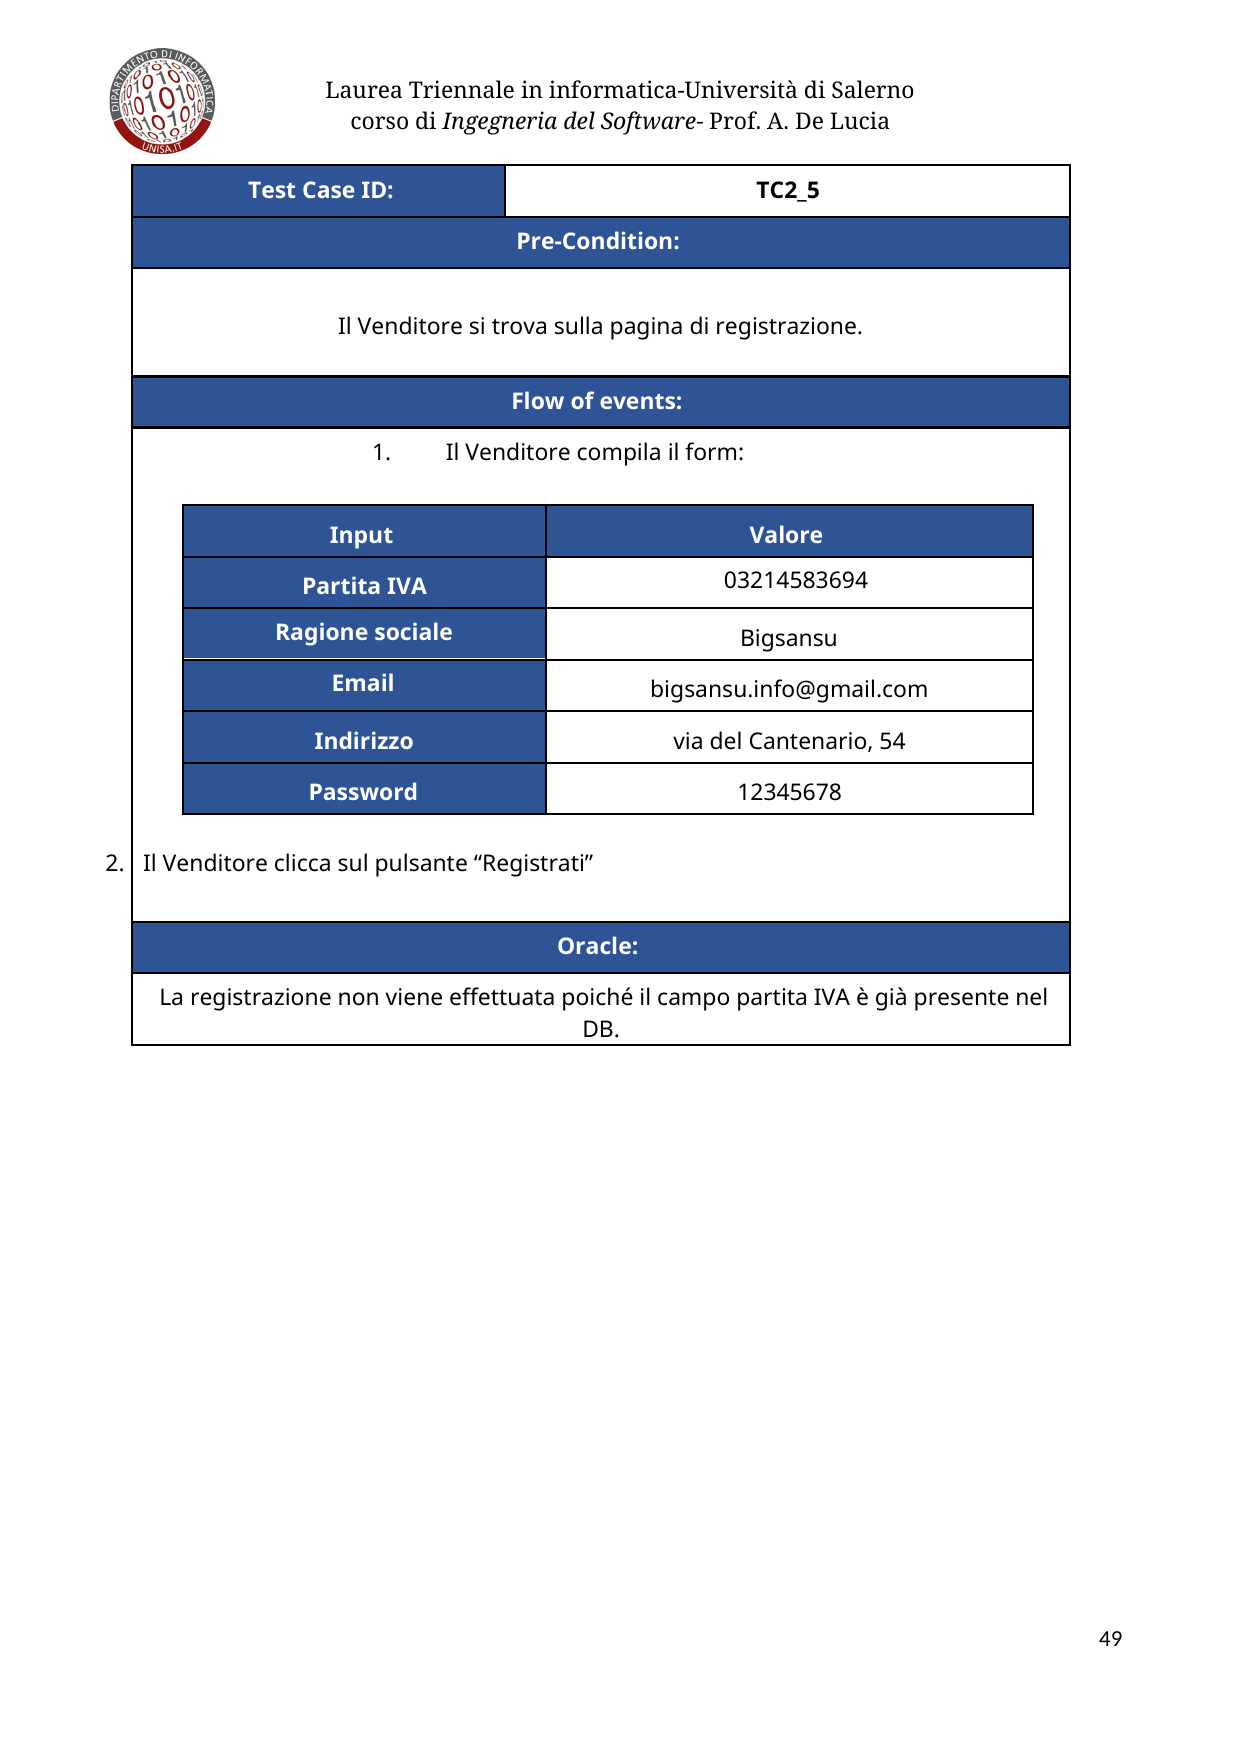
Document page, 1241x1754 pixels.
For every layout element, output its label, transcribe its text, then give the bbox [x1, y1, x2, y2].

table_cell La registrazione non viene effettuata poiché il campo partita IVA è già presente nel DB. [133, 974, 1069, 1044]
table_cell bigsansu.info@gmail.com [547, 661, 1032, 710]
table_header Test Case ID: [133, 166, 504, 216]
table_cell Oracle: [133, 923, 1069, 972]
table_cell 12345678 [547, 764, 1032, 813]
table_cell Email [184, 661, 545, 710]
table_cell Il Venditore si trova sulla pagina di registrazione. [133, 269, 1069, 375]
table_cell Flow of events: [133, 378, 1069, 426]
table_header TC2_5 [506, 166, 1069, 216]
table_cell 03214583694 [547, 558, 1032, 607]
table_cell Il Venditore compila il form: Il Venditore clicca sul pulsante “Registrati” [133, 429, 1069, 921]
table_cell Ragione sociale [184, 609, 545, 658]
table_cell via del Cantenario, 54 [547, 712, 1032, 762]
table_header Valore [547, 506, 1032, 556]
table_cell Indirizzo [184, 712, 545, 762]
table_header Input [184, 506, 545, 556]
table_cell Password [184, 764, 545, 813]
table_cell Bigsansu [547, 609, 1032, 658]
table_cell Pre-Condition: [133, 218, 1069, 267]
table_cell Partita IVA [184, 558, 545, 607]
